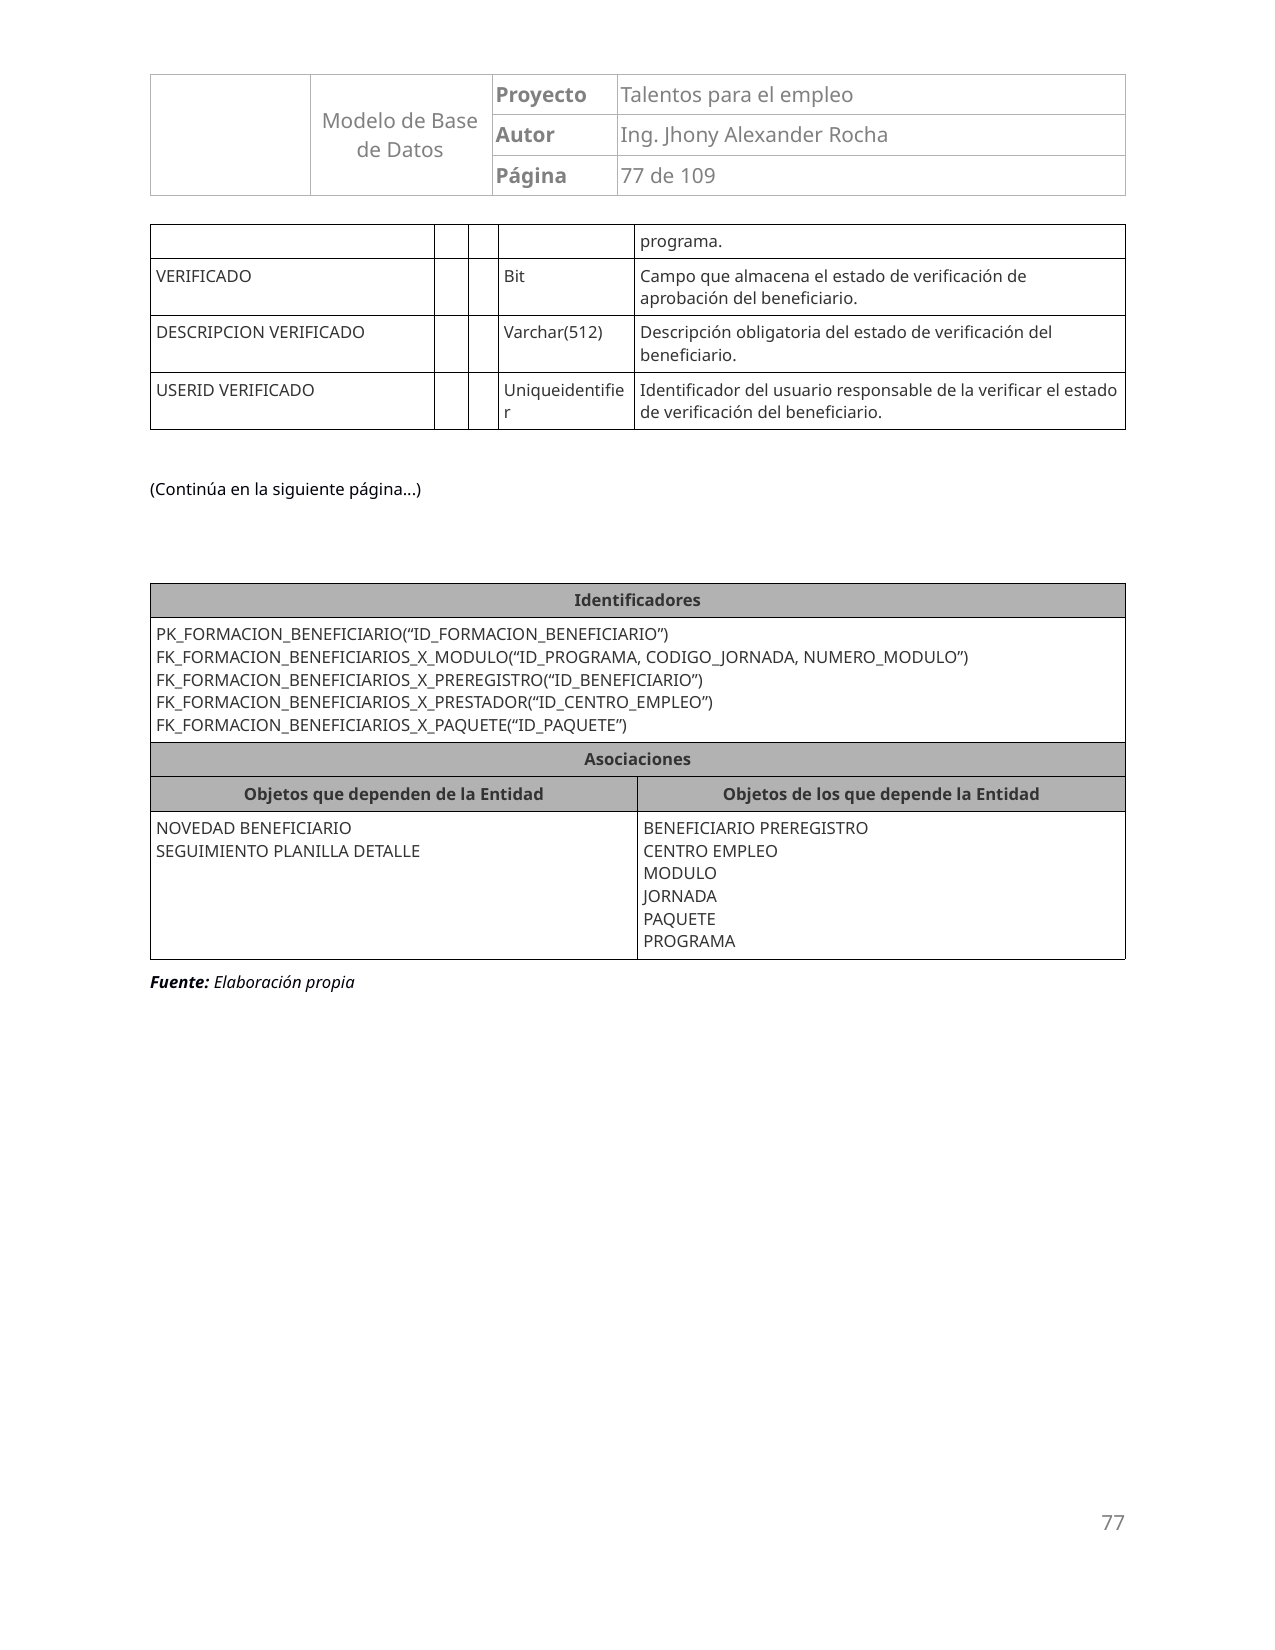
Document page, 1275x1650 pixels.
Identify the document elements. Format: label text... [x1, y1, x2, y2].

table_cell [435, 373, 468, 429]
table_cell NOVEDAD BENEFICIARIO SEGUIMIENTO PLANILLA DETALLE [151, 812, 637, 958]
table_cell Campo que almacena el estado de verificación de aprobación del beneficiario. [635, 259, 1125, 315]
table_cell USERID VERIFICADO [151, 373, 434, 429]
table_cell [435, 225, 468, 258]
table_cell VERIFICADO [151, 259, 434, 315]
table_cell [435, 316, 468, 372]
table_cell DESCRIPCION VERIFICADO [151, 316, 434, 372]
text Fuente: Elaboración propia [150, 971, 1125, 994]
table_cell [469, 373, 498, 429]
table_cell [469, 316, 498, 372]
table_cell Identificador del usuario responsable de la verificar el estado de verificación del beneficiario. [635, 373, 1125, 429]
table_header Identificadores [151, 584, 1125, 617]
table_cell [499, 225, 634, 258]
table_cell [435, 259, 468, 315]
table_cell BENEFICIARIO PREREGISTRO CENTRO EMPLEO MODULO JORNADA PAQUETE PROGRAMA [638, 812, 1125, 958]
table_cell Bit [499, 259, 634, 315]
table_cell Asociaciones [151, 743, 1125, 776]
table_cell programa. [635, 225, 1125, 258]
table_cell Objetos de los que depende la Entidad [638, 777, 1125, 811]
table_cell [469, 225, 498, 258]
table_cell Descripción obligatoria del estado de verificación del beneficiario. [635, 316, 1125, 372]
table_cell Objetos que dependen de la Entidad [151, 777, 637, 811]
table_cell [469, 259, 498, 315]
text (Continúa en la siguiente página...) [150, 477, 1125, 500]
table_cell Uniqueidentifier [499, 373, 634, 429]
table_cell [151, 225, 434, 258]
table_cell Varchar(512) [499, 316, 634, 372]
table_cell PK_FORMACION_BENEFICIARIO(“ID_FORMACION_BENEFICIARIO”) FK_FORMACION_BENEFICIARIOS_X_MODULO(“ID_PROGRAMA, CODIGO_JORNADA, NUMERO_MODULO”) FK_FORMACION_BENEFICIARIOS_X_PREREGISTRO(“ID_BENEFICIARIO”) FK_FORMACION_BENEFICIARIOS_X_PRESTADOR(“ID_CENTRO_EMPLEO”) FK_FORMACION_BENEFICIARIOS_X_PAQUETE(“ID_PAQUETE”) [151, 618, 1125, 742]
